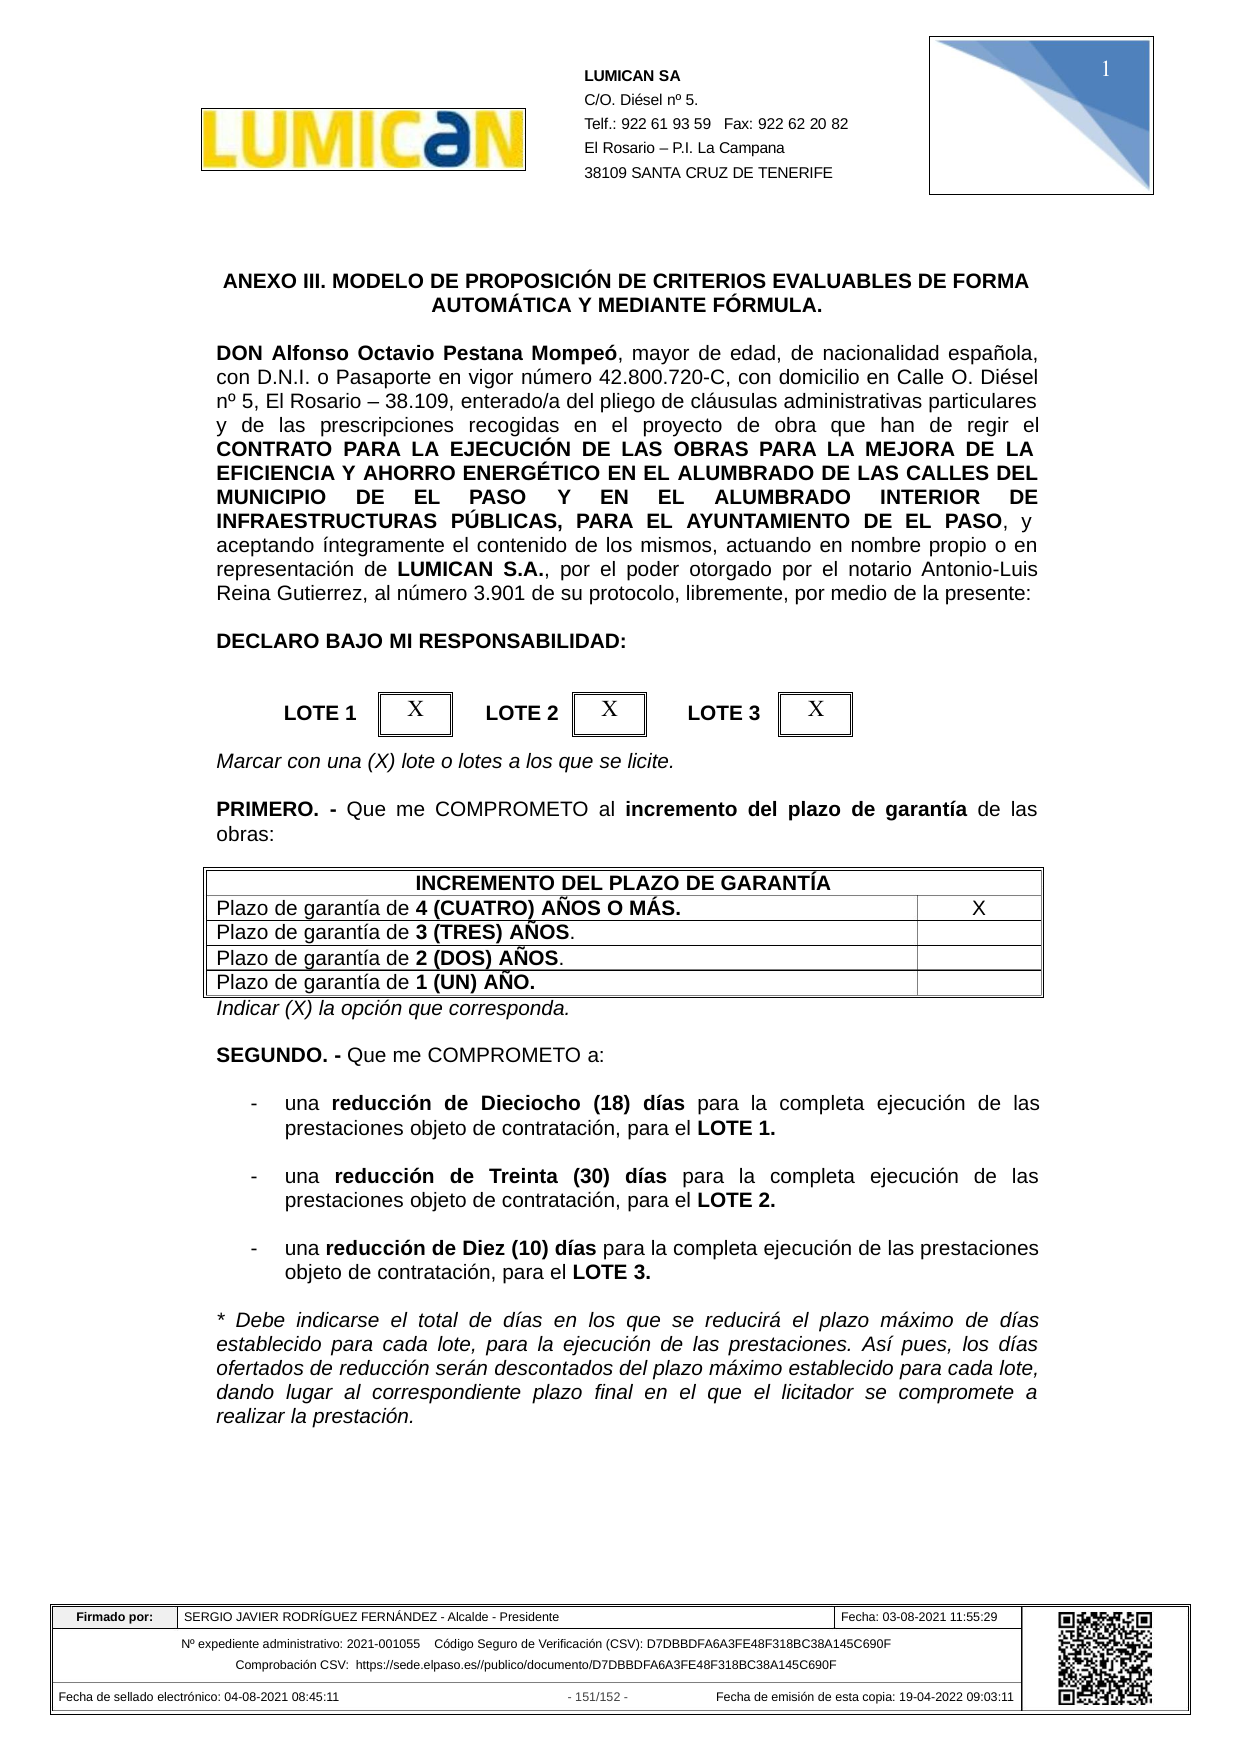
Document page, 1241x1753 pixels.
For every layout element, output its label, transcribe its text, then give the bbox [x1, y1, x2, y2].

text X [808, 697, 849, 722]
text Fecha de sellado electrónico: 04-08-2021 08:45:11 [58, 1690, 365, 1704]
text nº 5, El Rosario – 38.109, enterado/a del pliego de cláusulas administrativas particulares [216, 389, 1063, 413]
text SERGIO JAVIER RODRÍGUEZ FERNÁNDEZ - Alcalde - Presidente [184, 1610, 586, 1624]
text obras: [216, 822, 1063, 846]
text ofertados de reducción serán descontados del plazo máximo establecido para cada lote, [216, 1357, 1063, 1380]
text AUTOMÁTICA Y MEDIANTE FÓRMULA. [431, 293, 1056, 317]
text CONTRATO PARA LA EJECUCIÓN DE LAS OBRAS PARA LA MEJORA DE LA [216, 437, 1063, 461]
text DECLARO BAJO MI RESPONSABILIDAD: [216, 630, 652, 653]
text Marcar con una (X) lote o lotes a los que se licite. [216, 750, 699, 774]
text dando lugar al correspondiente plazo final en el que el licitador se compromete a [216, 1381, 1063, 1404]
text - [250, 1164, 282, 1188]
text - [250, 1092, 282, 1116]
text - 151/152 - [567, 1691, 647, 1705]
picture [779, 693, 852, 736]
text Fecha de emisión de esta copia: 19-04-2022 09:03:11 [716, 1690, 1040, 1704]
picture [51, 1605, 1190, 1714]
text Nº expediente administrativo: 2021-001055 Código Seguro de Verificación (CSV): D7DBBDFA6A3FE48F318BC38A145C690F [181, 1638, 918, 1652]
text LOTE 2 [485, 702, 583, 725]
text INCREMENTO DEL PLAZO DE GARANTÍA [415, 871, 856, 894]
text Fecha: 03-08-2021 11:55:29 [841, 1610, 1022, 1624]
text 1 [1100, 56, 1137, 81]
picture [202, 109, 525, 170]
text 38109 SANTA CRUZ DE TENERIFE [584, 164, 857, 182]
text X [407, 697, 448, 722]
text y de las prescripciones recogidas en el proyecto de obra que han de regir el [216, 413, 1063, 437]
text EN EL ALUMBRADO INTERIOR DE [600, 485, 1062, 509]
text SEGUNDO. - Que me COMPROMETO a: [216, 1044, 629, 1068]
text Plazo de garantía de 2 (DOS) AÑOS. [216, 946, 707, 969]
text X [601, 697, 642, 722]
text El Rosario – P.I. La Campana [584, 140, 871, 157]
text Firmado por: [76, 1610, 172, 1624]
text * [216, 1309, 235, 1332]
text LOTE 1 [283, 702, 382, 725]
text Plazo de garantía de 1 (UN) AÑO. [216, 971, 707, 994]
text PRIMERO. - Que me COMPROMETO al incremento del plazo de garantía de las [216, 798, 1063, 822]
text LUMICAN SA [584, 67, 703, 84]
text con D.N.I. o Pasaporte en vigor número 42.800.720-C, con domicilio en Calle O. Diésel [216, 365, 1063, 389]
text Telf.: 922 61 93 59 Fax: 922 62 20 82 [584, 116, 871, 133]
text realizar la prestación. [216, 1405, 1063, 1428]
text EFICIENCIA Y AHORRO ENERGÉTICO EN EL ALUMBRADO DE LAS CALLES DEL [216, 462, 1063, 485]
text LOTE 3 [687, 702, 785, 725]
text Debe indicarse el total de días en los que se reducirá el plazo máximo de días [235, 1309, 1063, 1332]
text Plazo de garantía de 3 (TRES) AÑOS. [216, 921, 707, 944]
text representación de LUMICAN S.A., por el poder otorgado por el notario Antonio-Luis [216, 557, 1063, 581]
text Reina Gutierrez, al número 3.901 de su protocolo, libremente, por medio de la presente: [216, 582, 1063, 605]
picture [379, 693, 452, 736]
text Y [557, 485, 596, 509]
text objeto de contratación, para el LOTE 3. [284, 1260, 1063, 1284]
text prestaciones objeto de contratación, para el LOTE 1. [284, 1116, 1063, 1140]
text Plazo de garantía de 4 (CUATRO) AÑOS O MÁS. [216, 896, 707, 919]
text Comprobación CSV: https://sede.elpaso.es//publico/documento/D7DBBDFA6A3FE48F318BC38A145C690F [235, 1658, 918, 1672]
text establecido para cada lote, para la ejecución de las prestaciones. Así pues, los días [216, 1333, 1063, 1356]
text INFRAESTRUCTURAS PÚBLICAS, PARA EL AYUNTAMIENTO DE EL PASO, y [216, 509, 1063, 533]
text X [972, 896, 1011, 920]
text Indicar (X) la opción que corresponda. [216, 996, 596, 1020]
text - [250, 1236, 282, 1260]
text MUNICIPIO DE EL PASO [216, 485, 553, 509]
picture [204, 868, 1043, 997]
text una reducción de Dieciocho (18) días para la completa ejecución de las [284, 1092, 1063, 1116]
text una reducción de Treinta (30) días para la completa ejecución de las [284, 1164, 1062, 1188]
text una reducción de Diez (10) días para la completa ejecución de las prestaciones [284, 1236, 1063, 1260]
text prestaciones objeto de contratación, para el LOTE 2. [284, 1188, 1062, 1212]
picture [930, 37, 1153, 194]
picture [573, 693, 646, 736]
text C/O. Diésel nº 5. [584, 92, 721, 109]
text DON Alfonso Octavio Pestana Mompeó, mayor de edad, de nacionalidad española, [216, 341, 1063, 365]
text aceptando íntegramente el contenido de los mismos, actuando en nombre propio o en [216, 534, 1063, 557]
text ANEXO III. MODELO DE PROPOSICIÓN DE CRITERIOS EVALUABLES DE FORMA [223, 269, 1056, 293]
